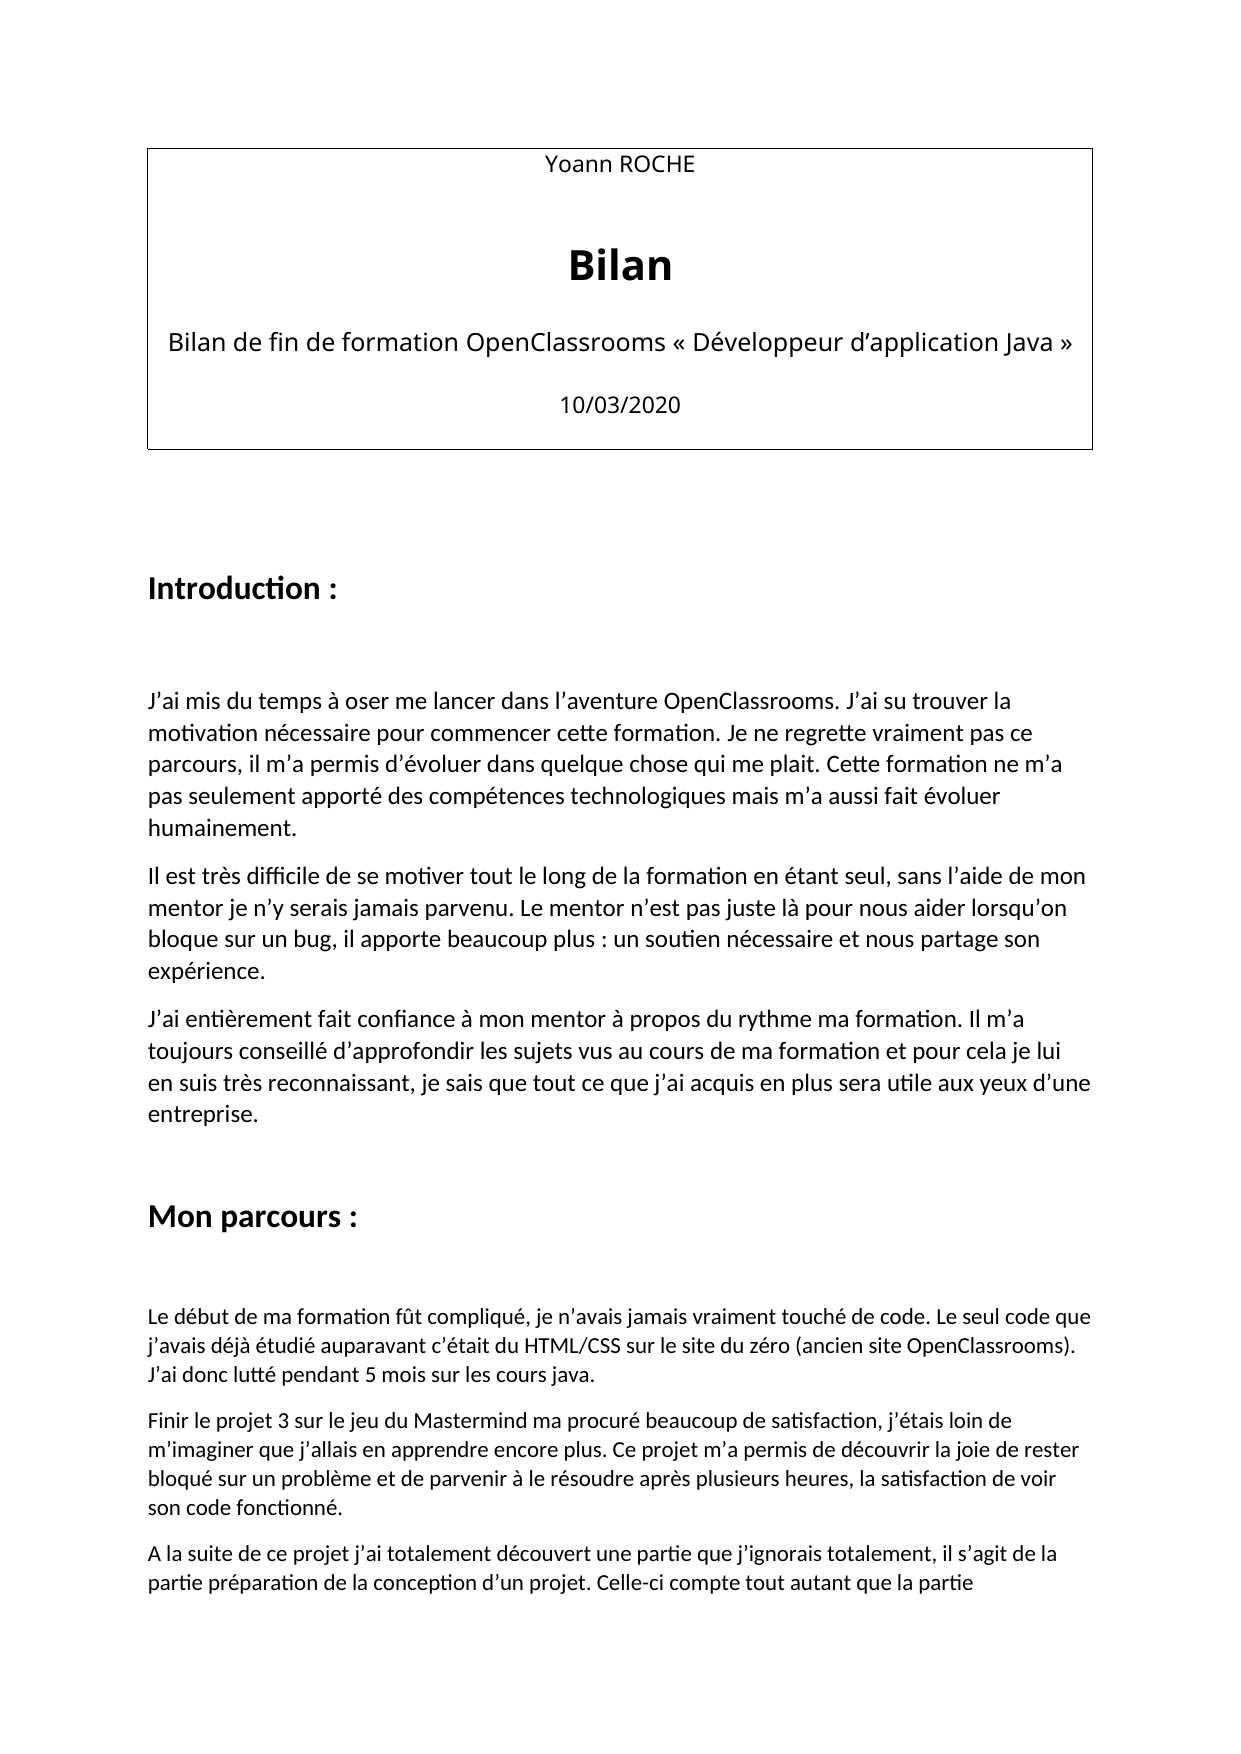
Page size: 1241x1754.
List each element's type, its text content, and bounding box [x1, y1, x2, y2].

text J’ai entièrement fait confiance à mon mentor à propos du rythme ma formation. Il m’a toujours conseillé d’approfondir les sujets vus au cours de ma formation et pour cela je lui en suis très reconnaissant, je sais que tout ce que j’ai acquis en plus sera utile aux yeux d’une entreprise. [148, 1003, 1093, 1129]
text J’ai mis du temps à oser me lancer dans l’aventure OpenClassrooms. J’ai su trouver la motivation nécessaire pour commencer cette formation. Je ne regrette vraiment pas ce parcours, il m’a permis d’évoluer dans quelque chose qui me plait. Cette formation ne m’a pas seulement apporté des compétences technologiques mais m’a aussi fait évoluer humainement. [148, 685, 1093, 842]
text Introduction : [148, 567, 1093, 608]
text A la suite de ce projet j’ai totalement découvert une partie que j’ignorais totalement, il s’agit de la partie préparation de la conception d’un projet. Celle-ci compte tout autant que la partie [148, 1539, 1093, 1596]
text Il est très difficile de se motiver tout le long de la formation en étant seul, sans l’aide de mon mentor je n’y serais jamais parvenu. Le mentor n’est pas juste là pour nous aider lorsqu’on bloque sur un bug, il apporte beaucoup plus : un soutien nécessaire et nous partage son expérience. [148, 860, 1093, 986]
text Le début de ma formation fût compliqué, je n’avais jamais vraiment touché de code. Le seul code que j’avais déjà étudié auparavant c’était du HTML/CSS sur le site du zéro (ancien site OpenClassrooms). J’ai donc lutté pendant 5 mois sur les cours java. [148, 1302, 1093, 1388]
text Finir le projet 3 sur le jeu du Mastermind ma procuré beaucoup de satisfaction, j’étais loin de m’imaginer que j’allais en apprendre encore plus. Ce projet m’a permis de découvrir la joie de rester bloqué sur un problème et de parvenir à le résoudre après plusieurs heures, la satisfaction de voir son code fonctionné. [148, 1406, 1093, 1521]
table_header Yoann ROCHE Bilan Bilan de fin de formation OpenClassrooms « Développeur d’application Java » 10/03/2020 [148, 149, 1092, 449]
text Mon parcours : [148, 1195, 1093, 1236]
